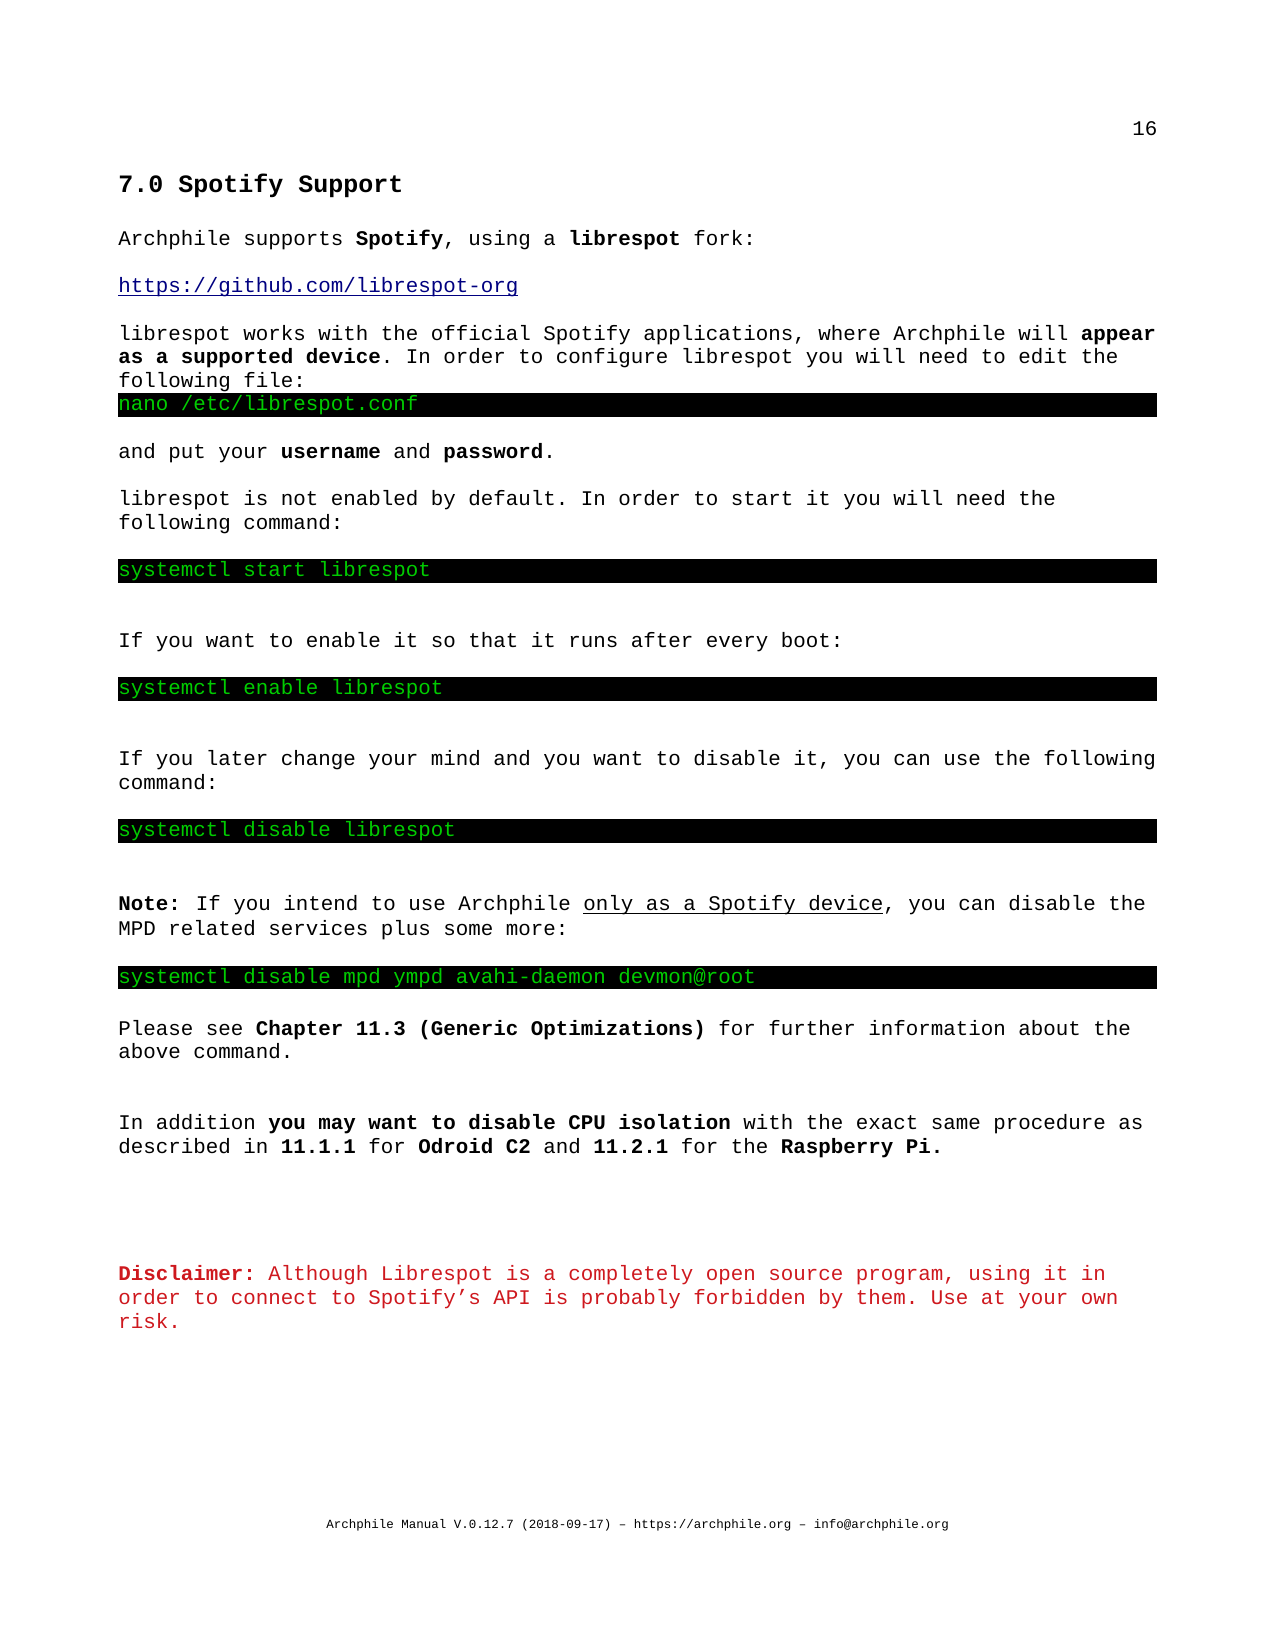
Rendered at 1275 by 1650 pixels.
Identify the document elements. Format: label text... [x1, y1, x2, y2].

text systemctl disable mpd ympd avahi-daemon devmon@root [118, 966, 1157, 989]
text Note: If you intend to use Archphile only as a Spotify device, you can disable the MPD related services plus some more: [118, 890, 1157, 942]
text librespot is not enabled by default. In order to start it you will need the following command: [118, 488, 1157, 535]
text Please see Chapter 11.3 (Generic Optimizations) for further information about the [118, 1018, 1157, 1041]
text https://github.com/librespot-org [118, 275, 1157, 299]
text Archphile supports Spotify, using a librespot fork: [118, 228, 1157, 252]
text If you later change your mind and you want to disable it, you can use the following command: [118, 748, 1157, 795]
text nano /etc/librespot.conf [118, 393, 1157, 417]
text systemctl disable librespot [118, 819, 1157, 843]
text above command. [118, 1041, 1157, 1065]
text In addition you may want to disable CPU isolation with the exact same procedure as described in 11.1.1 for Odroid C2 and 11.2.1 for the Raspberry Pi. [118, 1112, 1157, 1159]
text systemctl start librespot [118, 559, 1157, 583]
text Disclaimer: Although Librespot is a completely open source program, using it in order to connect to Spotify’s API is probably forbidden by them. Use at your own risk. [118, 1263, 1157, 1334]
text 7.0 Spotify Support [118, 171, 1157, 199]
text If you want to enable it so that it runs after every boot: [118, 630, 1157, 653]
text librespot works with the official Spotify applications, where Archphile will appear as a supported device. In order to configure librespot you will need to edit the following file: [118, 322, 1157, 393]
text systemctl enable librespot [118, 677, 1157, 701]
text and put your username and password. [118, 441, 1157, 464]
